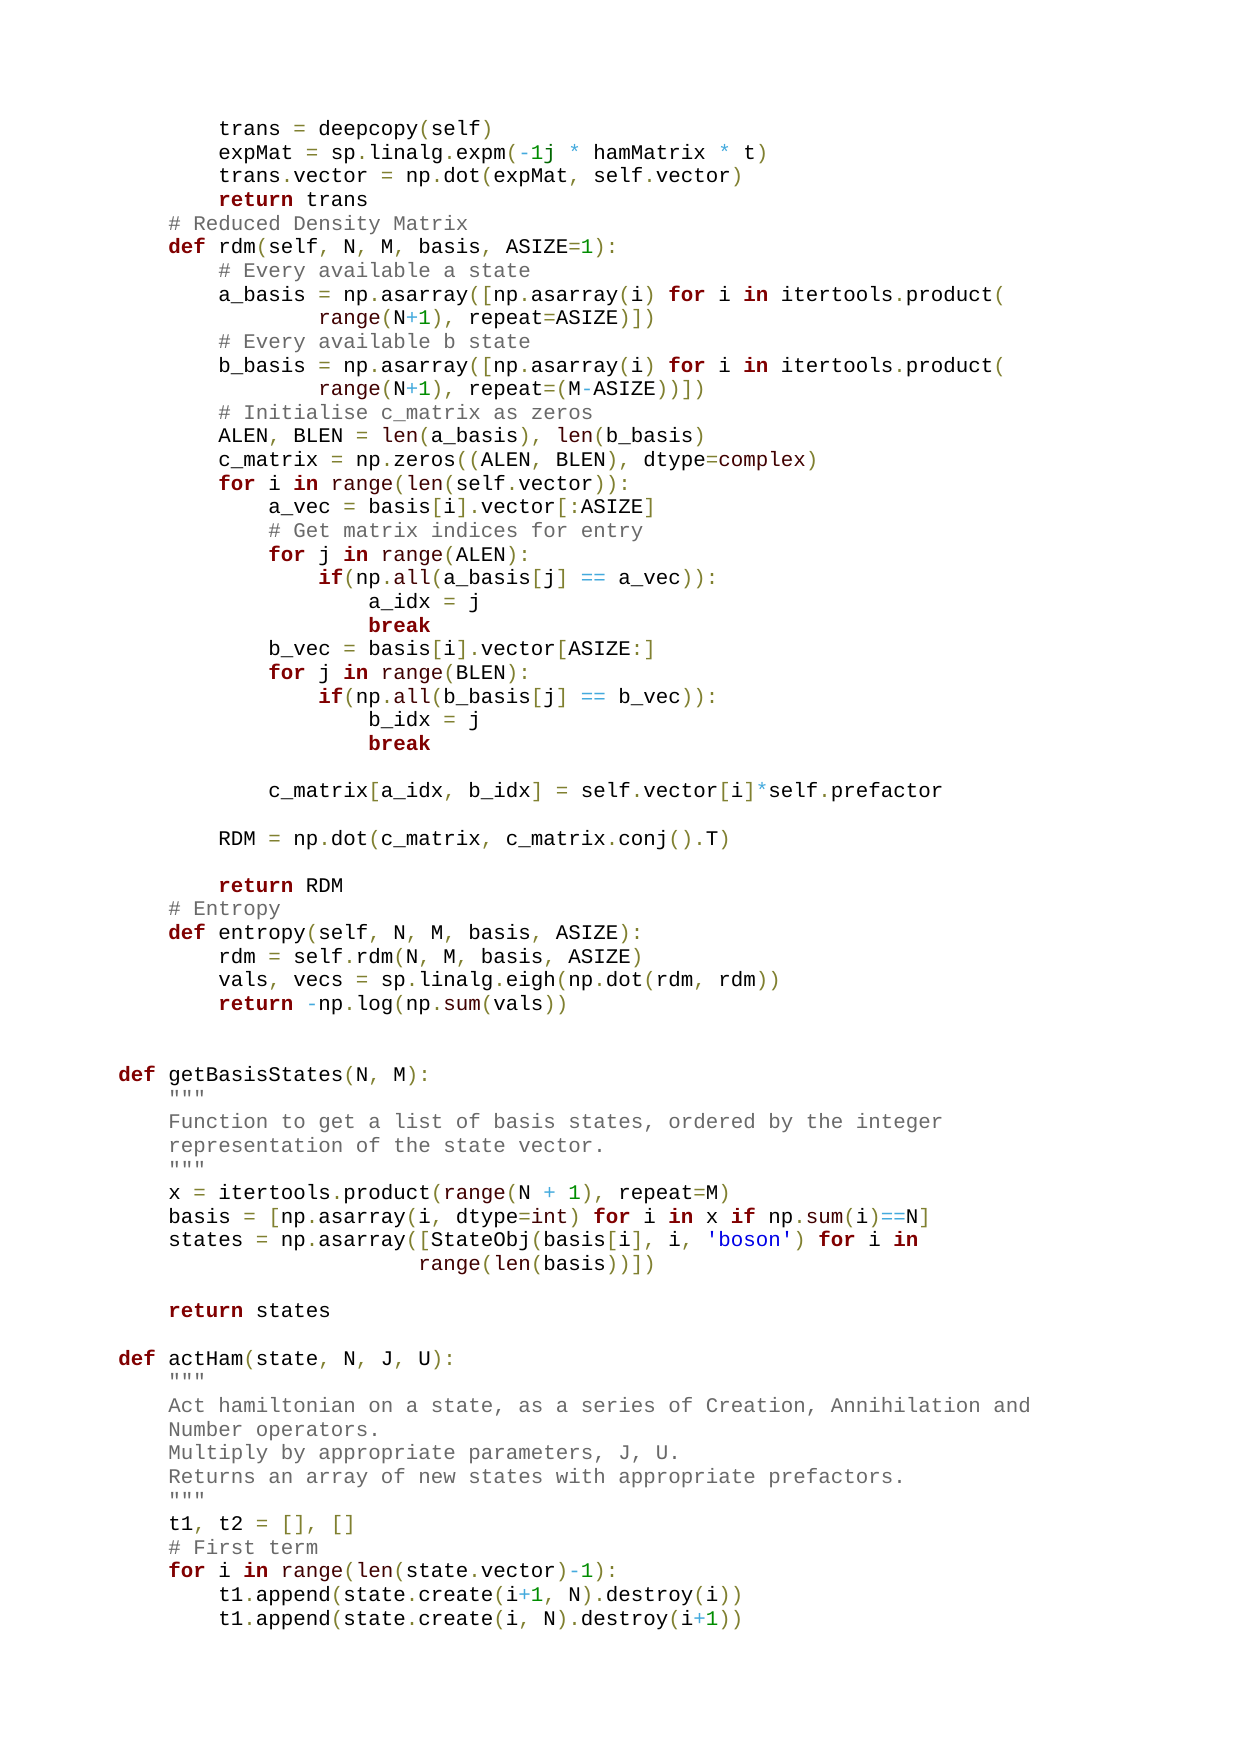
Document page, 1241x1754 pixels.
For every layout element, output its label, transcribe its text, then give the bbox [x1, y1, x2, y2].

text expMat = sp.linalg.expm(-1j * hamMatrix * t) [118, 142, 1122, 165]
text range(len(basis))]) [118, 1253, 1122, 1277]
text return trans [118, 189, 1122, 213]
text range(N+1), repeat=(M-ASIZE))]) [118, 378, 1122, 402]
text for j in range(ALEN): [118, 544, 1122, 567]
text """ [118, 1371, 1122, 1395]
text Act hamiltonian on a state, as a series of Creation, Annihilation and [118, 1395, 1122, 1419]
text break [118, 733, 1122, 757]
text states = np.asarray([StateObj(basis[i], i, 'boson') for i in [118, 1229, 1122, 1253]
text trans = deepcopy(self) [118, 118, 1122, 142]
text b_vec = basis[i].vector[ASIZE:] [118, 638, 1122, 662]
text for j in range(BLEN): [118, 662, 1122, 686]
text return -np.log(np.sum(vals)) [118, 993, 1122, 1017]
text t1.append(state.create(i+1, N).destroy(i)) [118, 1584, 1122, 1608]
text Returns an array of new states with appropriate prefactors. [118, 1466, 1122, 1489]
text a_basis = np.asarray([np.asarray(i) for i in itertools.product( [118, 284, 1122, 307]
text t1, t2 = [], [] [118, 1513, 1122, 1537]
text x = itertools.product(range(N + 1), repeat=M) [118, 1182, 1122, 1206]
text # Reduced Density Matrix [118, 213, 1122, 236]
text rdm = self.rdm(N, M, basis, ASIZE) [118, 946, 1122, 969]
text # Every available a state [118, 260, 1122, 284]
text range(N+1), repeat=ASIZE)]) [118, 307, 1122, 331]
text # Entropy [118, 898, 1122, 922]
text # Initialise c_matrix as zeros [118, 402, 1122, 426]
text if(np.all(b_basis[j] == b_vec)): [118, 686, 1122, 709]
text Function to get a list of basis states, ordered by the integer [118, 1111, 1122, 1135]
text Multiply by appropriate parameters, J, U. [118, 1442, 1122, 1466]
text vals, vecs = sp.linalg.eigh(np.dot(rdm, rdm)) [118, 969, 1122, 993]
text return states [118, 1300, 1122, 1324]
text a_vec = basis[i].vector[:ASIZE] [118, 496, 1122, 520]
text basis = [np.asarray(i, dtype=int) for i in x if np.sum(i)==N] [118, 1206, 1122, 1229]
text ALEN, BLEN = len(a_basis), len(b_basis) [118, 426, 1122, 449]
text for i in range(len(self.vector)): [118, 473, 1122, 496]
text a_idx = j [118, 591, 1122, 615]
text """ [118, 1158, 1122, 1182]
text """ [118, 1088, 1122, 1111]
text b_basis = np.asarray([np.asarray(i) for i in itertools.product( [118, 354, 1122, 378]
text Number operators. [118, 1419, 1122, 1442]
text trans.vector = np.dot(expMat, self.vector) [118, 165, 1122, 189]
text def entropy(self, N, M, basis, ASIZE): [118, 922, 1122, 946]
text # Every available b state [118, 331, 1122, 354]
text def getBasisStates(N, M): [118, 1064, 1122, 1088]
text # First term [118, 1537, 1122, 1561]
text b_idx = j [118, 709, 1122, 733]
text RDM = np.dot(c_matrix, c_matrix.conj().T) [118, 827, 1122, 851]
text representation of the state vector. [118, 1135, 1122, 1158]
text t1.append(state.create(i, N).destroy(i+1)) [118, 1608, 1122, 1631]
text """ [118, 1489, 1122, 1513]
text return RDM [118, 875, 1122, 898]
text def actHam(state, N, J, U): [118, 1348, 1122, 1371]
text for i in range(len(state.vector)-1): [118, 1561, 1122, 1584]
text c_matrix[a_idx, b_idx] = self.vector[i]*self.prefactor [118, 780, 1122, 804]
text c_matrix = np.zeros((ALEN, BLEN), dtype=complex) [118, 449, 1122, 473]
text break [118, 615, 1122, 638]
text if(np.all(a_basis[j] == a_vec)): [118, 567, 1122, 591]
text def rdm(self, N, M, basis, ASIZE=1): [118, 236, 1122, 260]
text # Get matrix indices for entry [118, 520, 1122, 544]
